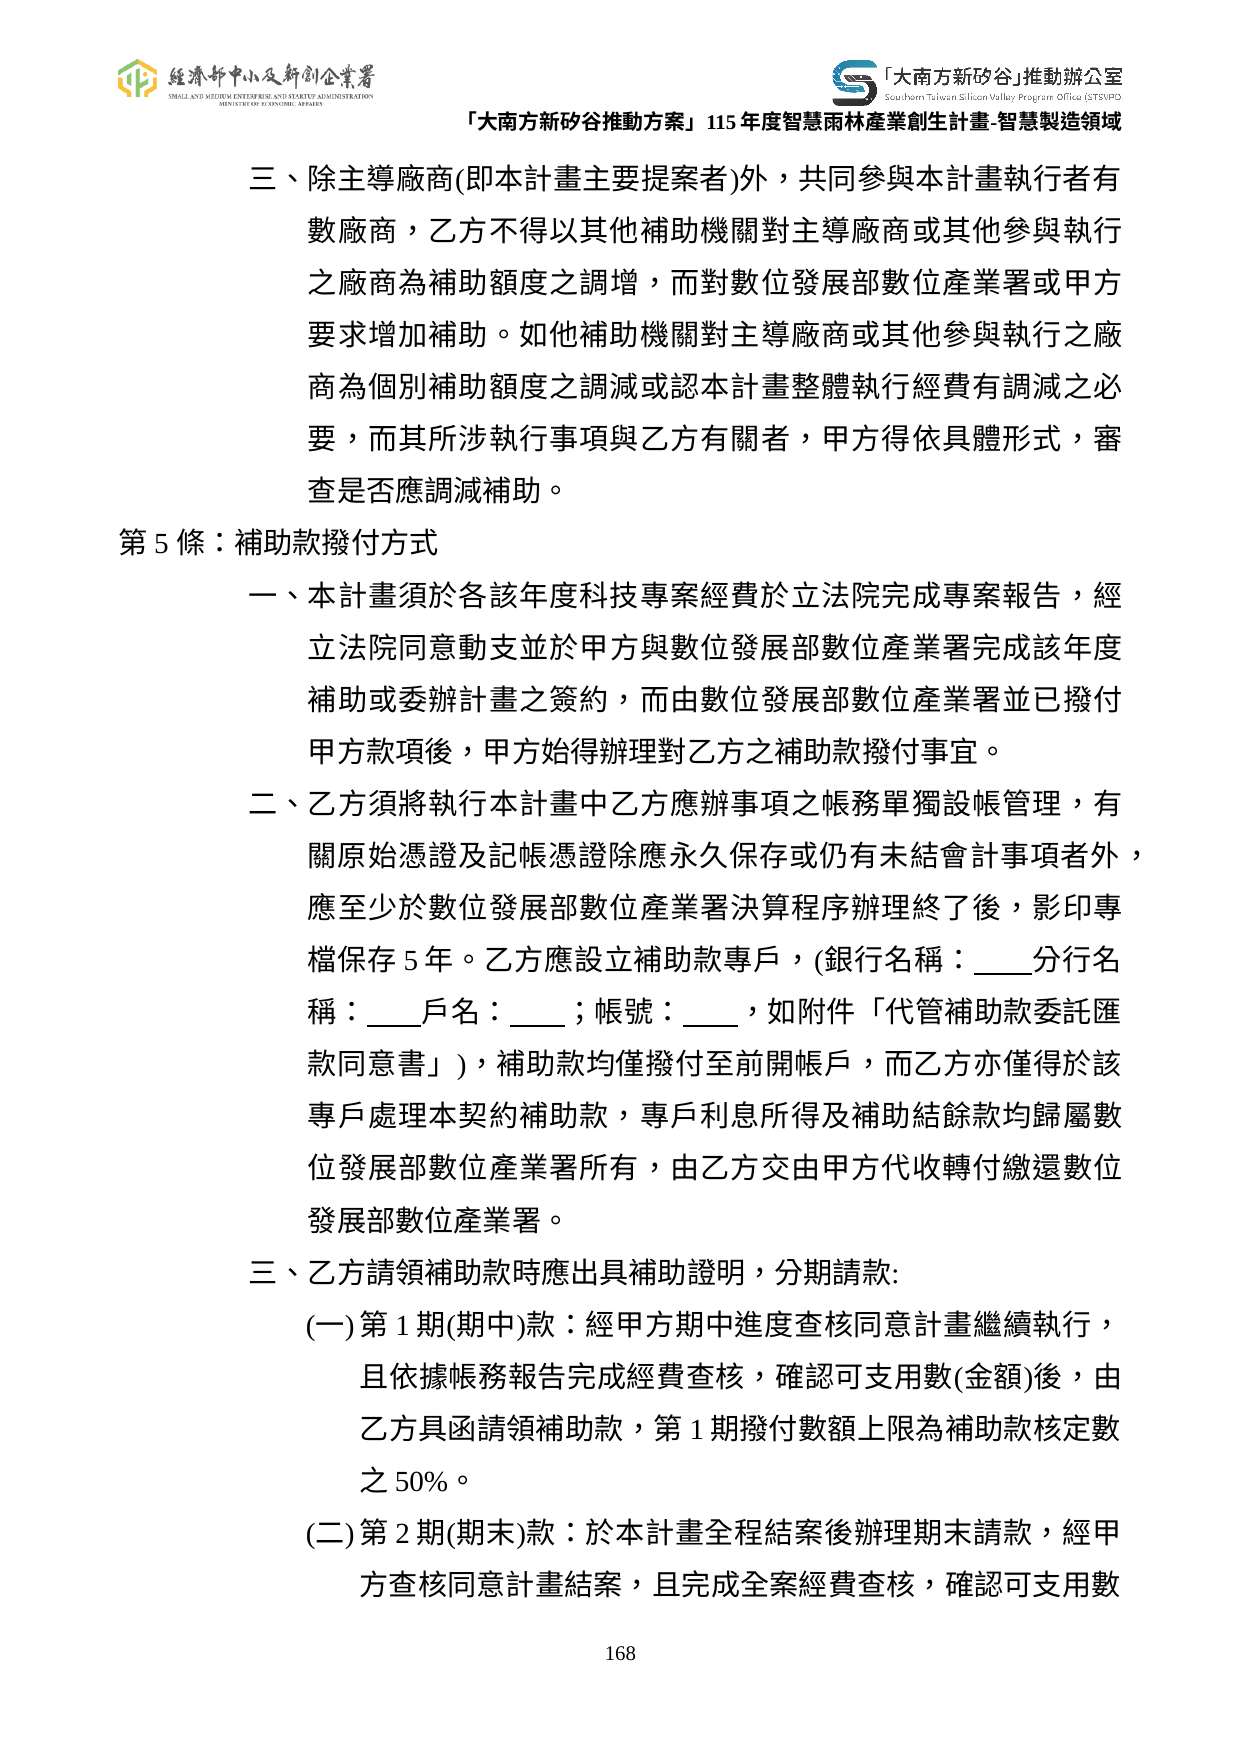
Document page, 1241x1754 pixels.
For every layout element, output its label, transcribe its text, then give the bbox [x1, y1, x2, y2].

text (一) 第1期(期中)款：經甲方期中進度查核同意計畫繼續執行，且依據帳務報告完成經費查核，確認可支用數(金額)後，由乙方具函請領補助款，第1期撥付數額上限為補助款核定數之50%。 [306, 1293, 1122, 1502]
text 三、 乙方請領補助款時應出具補助證明，分期請款: [249, 1241, 1122, 1293]
picture [118, 59, 375, 106]
text 二、 乙方須將執行本計畫中乙方應辦事項之帳務單獨設帳管理，有關原始憑證及記帳憑證除應永久保存或仍有未結會計事項者外，應至少於數位發展部數位產業署決算程序辦理終了後，影印專檔保存5年。乙方應設立補助款專戶，(銀行名稱： 分行名稱： 戶名： ；帳號： ，如附件「代管補助款委託匯款同意書」)，補助款均僅撥付至前開帳戶，而乙方亦僅得於該專戶處理本契約補助款，專戶利息所得及補助結餘款均歸屬數位發展部數位產業署所有，由乙方交由甲方代收轉付繳還數位發展部數位產業署。 [249, 773, 1122, 1241]
text 一、 本計畫須於各該年度科技專案經費於立法院完成專案報告，經立法院同意動支並於甲方與數位發展部數位產業署完成該年度補助或委辦計畫之簽約，而由數位發展部數位產業署並已撥付甲方款項後，甲方始得辦理對乙方之補助款撥付事宜。 [249, 564, 1122, 773]
text 三、 除主導廠商(即本計畫主要提案者)外，共同參與本計畫執行者有數廠商，乙方不得以其他補助機關對主導廠商或其他參與執行之廠商為補助額度之調增，而對數位發展部數位產業署或甲方要求增加補助。如他補助機關對主導廠商或其他參與執行之廠商為個別補助額度之調減或認本計畫整體執行經費有調減之必要，而其所涉執行事項與乙方有關者，甲方得依具體形式，審查是否應調減補助。 [249, 148, 1122, 512]
picture [832, 60, 1123, 106]
text (二) 第2期(期末)款：於本計畫全程結案後辦理期末請款，經甲方查核同意計畫結案，且完成全案經費查核，確認可支用數 [306, 1502, 1122, 1606]
text 第 5 條：補助款撥付方式 [118, 512, 1122, 564]
